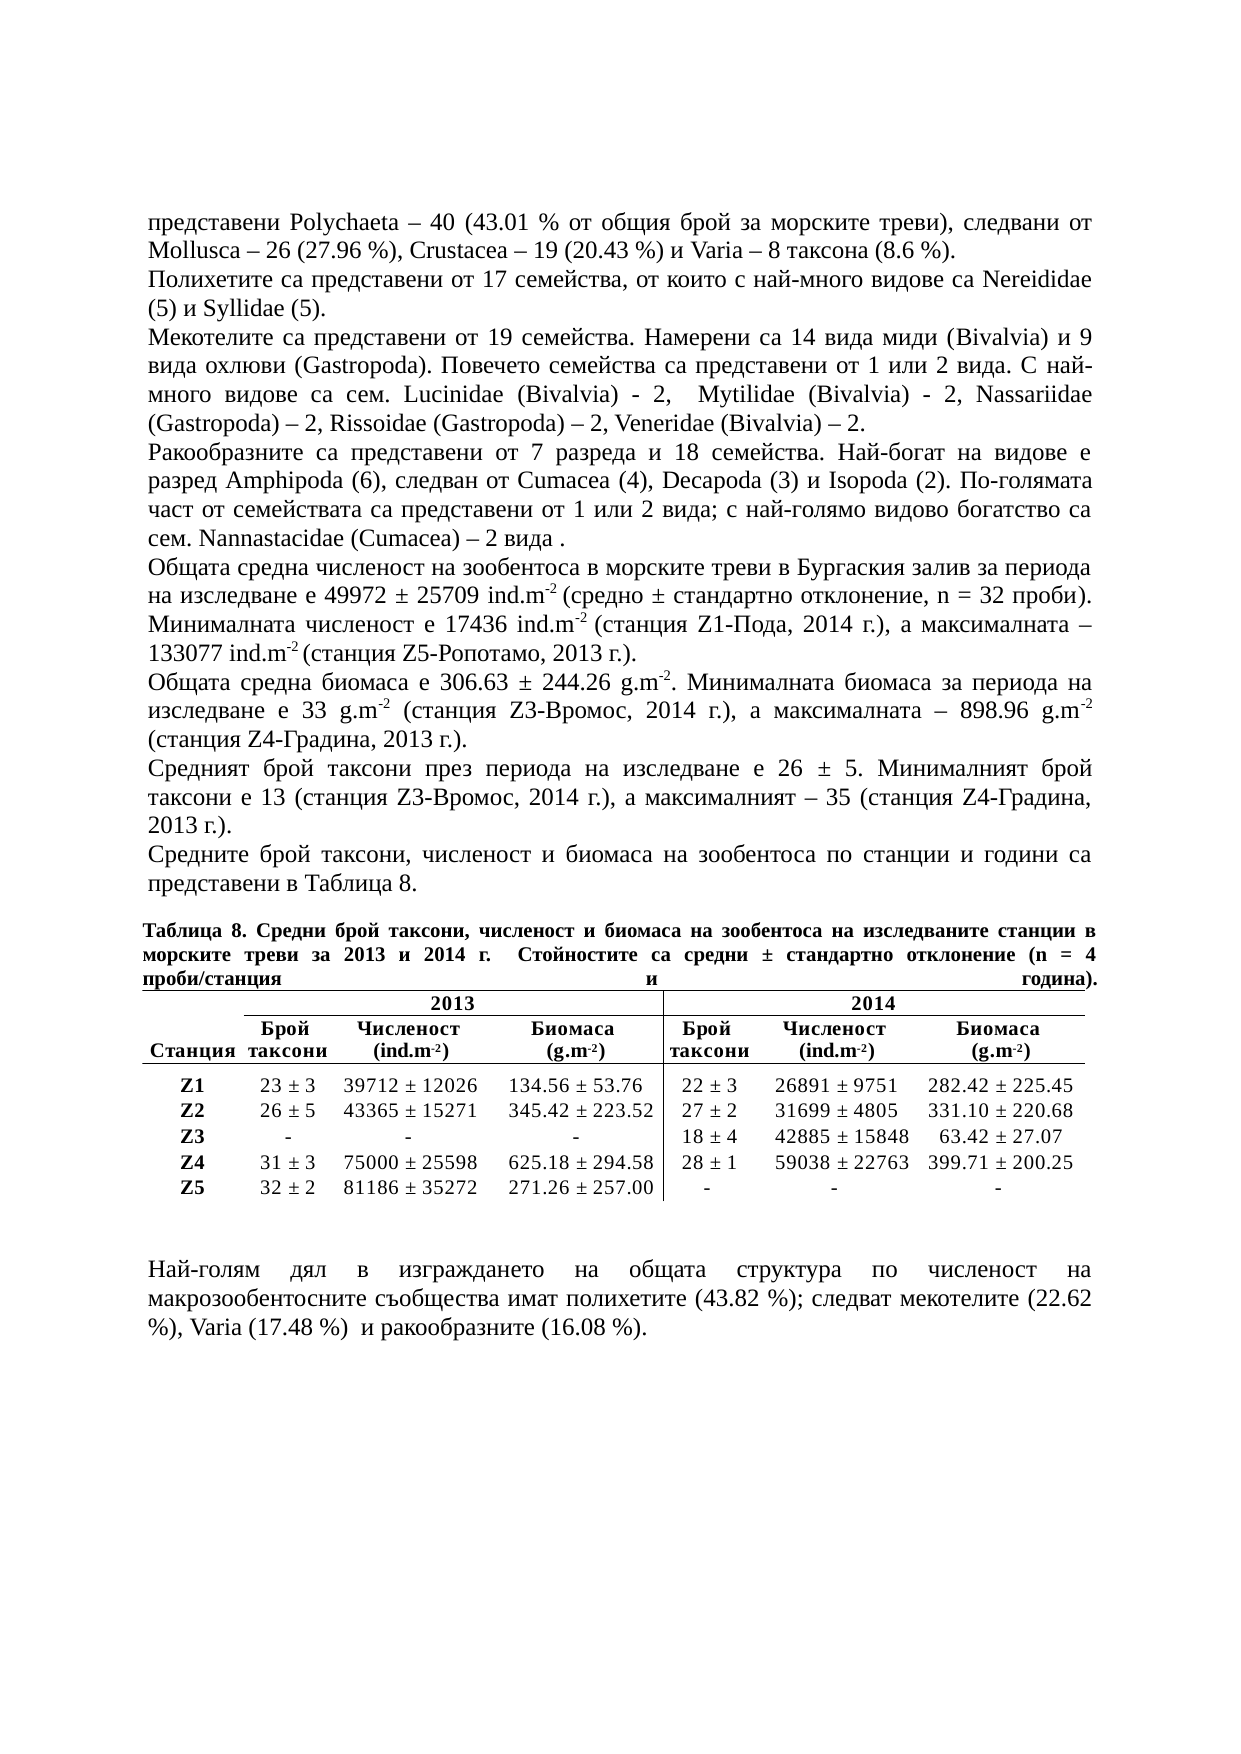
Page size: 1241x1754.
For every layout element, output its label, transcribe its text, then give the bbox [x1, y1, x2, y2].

text Средните брой таксони, численост и биомаса на зообентоса по станции и години са представени в Таблица 8. [148, 839, 1093, 897]
text Ракообразните са представени от 7 разреда и 18 семейства. Най-богат на видове е разред Amphipoda (6), следван от Cumacea (4), Decapoda (3) и Isopoda (2). По-голямата част от семействата са представени от 1 или 2 вида; с най-голямо видово богатство са сем. Nannastacidae (Cumacea) – 2 вида . [148, 437, 1093, 552]
text Полихетите са представени от 17 семейства, от които с най-много видове са Nereididae (5) и Syllidae (5). [148, 264, 1093, 322]
text Средният брой таксони през периода на изследване е 26 ± 5. Минималният брой таксони е 13 (станция Z3-Вромос, 2014 г.), а максималният – 35 (станция Z4-Градина, 2013 г.). [148, 753, 1093, 839]
text Най-голям дял в изграждането на общата структура по численост на макрозообентосните съобщества имат полихетите (43.82 %); следват мекотелите (22.62 %), Varia (17.48 %) и ракообразните (16.08 %). [148, 1254, 1093, 1341]
text Общата средна численост на зообентоса в морските треви в Бургаския залив за периода на изследване е 49972 ± 25709 ind.m-2 (средно ± стандартно отклонение, n = 32 проби). Минималната численост е 17436 ind.m-2 (станция Z1-Пода, 2014 г.), а максималната – 133077 ind.m-2 (станция Z5-Ропотамо, 2013 г.). [148, 552, 1093, 667]
text Общата средна биомаса е 306.63 ± 244.26 g.m-2. Минималната биомаса за периода на изследване е 33 g.m-2 (станция Z3-Вромос, 2014 г.), а максималната – 898.96 g.m-2 (станция Z4-Градина, 2013 г.). [148, 667, 1093, 753]
text Таблица 8. Средни брой таксони, численост и биомаса на зообентоса на изследваните станции в морските треви за 2013 и 2014 г. Стойностите са средни ± стандартно отклонение (n = 4 проби/станция и година). [142, 918, 1098, 1203]
text Мекотелите са представени от 19 семейства. Намерени са 14 вида миди (Bivalvia) и 9 вида охлюви (Gastropoda). Повечето семейства са представени от 1 или 2 вида. С най-много видове са сем. Lucinidae (Bivalvia) - 2, Mytilidae (Bivalvia) - 2, Nassariidae (Gastropoda) – 2, Rissoidae (Gastropoda) – 2, Veneridae (Bivalvia) – 2. [148, 322, 1093, 437]
text представени Polychaeta – 40 (43.01 % от общия брой за морските треви), следвани от Mollusca – 26 (27.96 %), Crustacea – 19 (20.43 %) и Varia – 8 таксона (8.6 %). [148, 207, 1093, 264]
